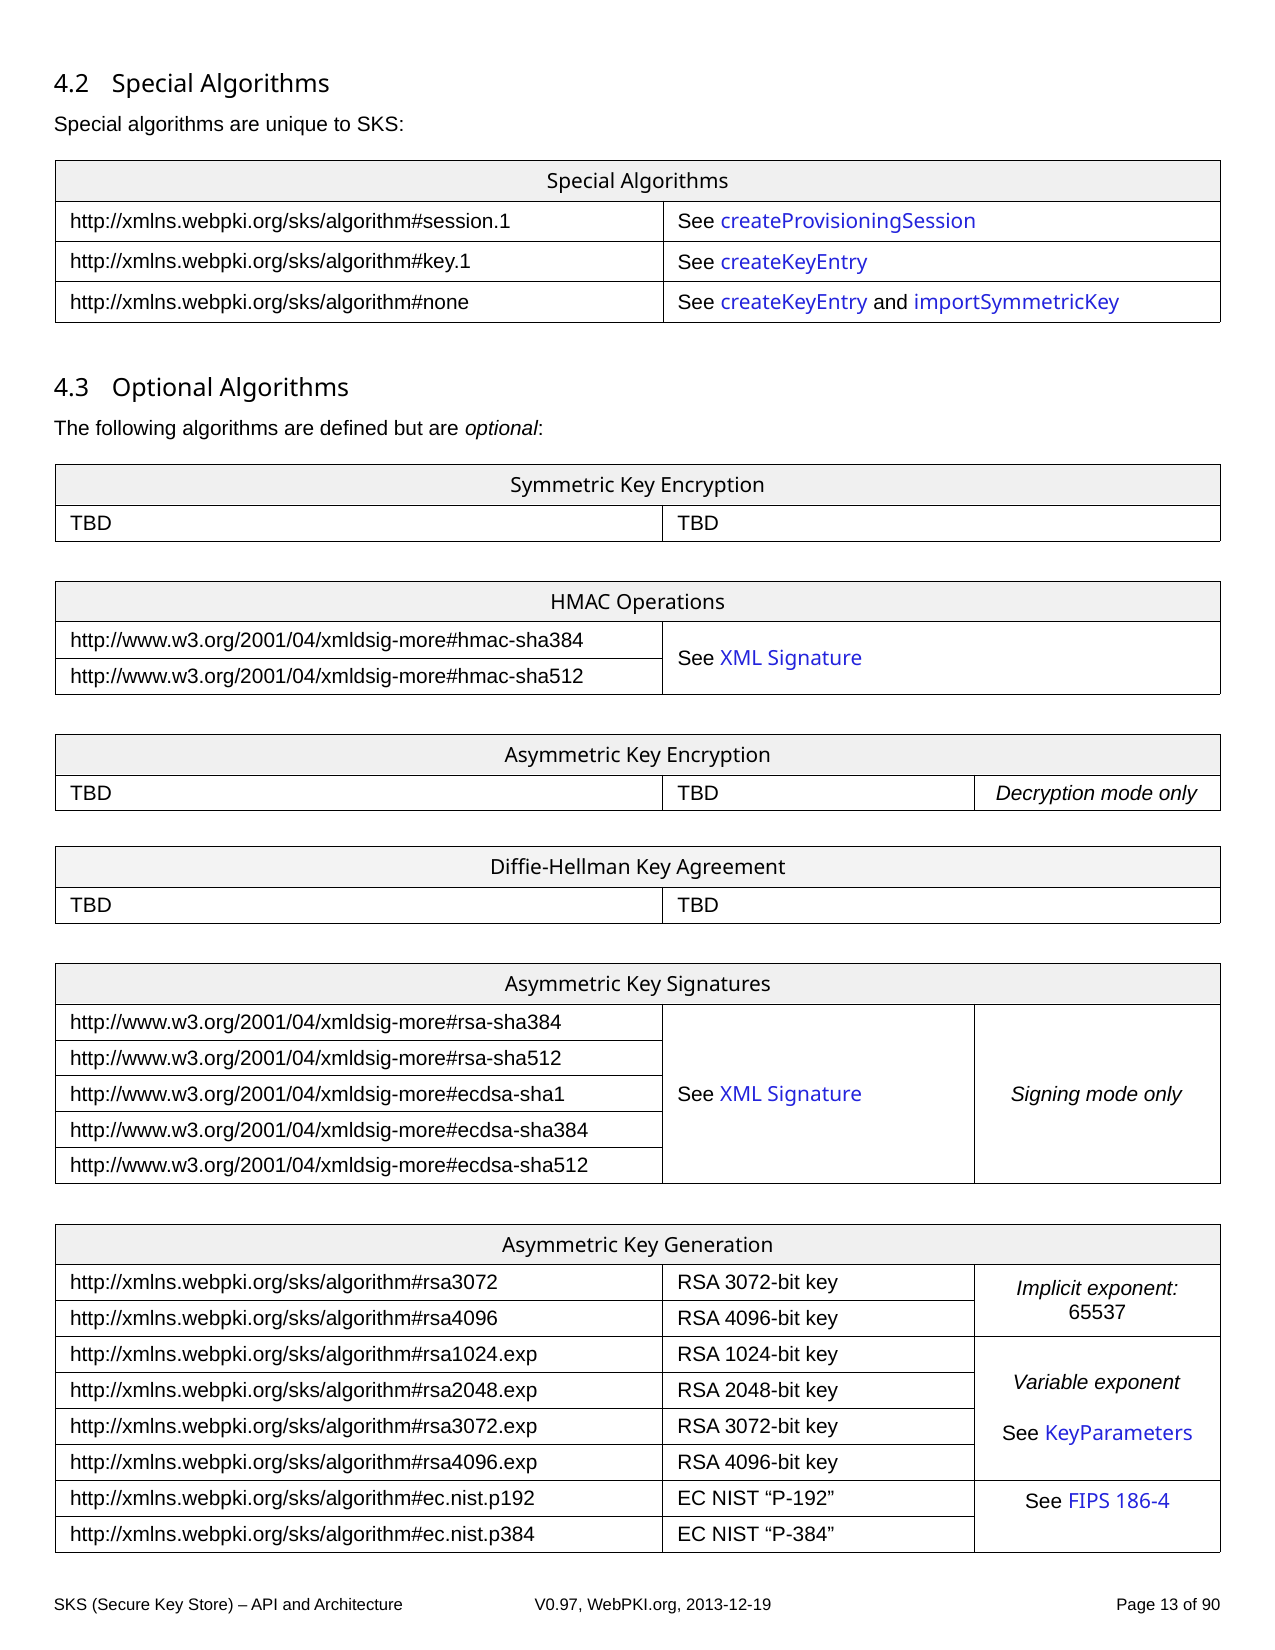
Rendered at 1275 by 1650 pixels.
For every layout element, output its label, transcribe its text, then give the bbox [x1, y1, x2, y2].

table_cell http://www.w3.org/2001/04/xmldsig-more#ecdsa-sha1 [56, 1076, 662, 1111]
table_header Symmetric Key Encryption [56, 465, 1220, 504]
text Special algorithms are unique to SKS: [54, 112, 1221, 136]
table_cell TBD [663, 776, 974, 810]
table_cell Variable exponent See KeyParameters [975, 1337, 1220, 1480]
table_cell http://www.w3.org/2001/04/xmldsig-more#ecdsa-sha384 [56, 1112, 662, 1147]
table_cell [55, 695, 1220, 734]
table_cell TBD [56, 776, 662, 810]
table_cell Asymmetric Key Encryption [56, 735, 1220, 774]
table_cell See XML Signature [663, 622, 1220, 694]
table_cell TBD [663, 888, 1220, 923]
table_cell http://xmlns.webpki.org/sks/algorithm#ec.nist.p192 [56, 1481, 662, 1516]
table_cell http://xmlns.webpki.org/sks/algorithm#rsa3072 [56, 1265, 662, 1300]
table_cell Implicit exponent: 65537 [975, 1265, 1220, 1336]
table_cell TBD [663, 506, 1220, 541]
table_cell http://xmlns.webpki.org/sks/algorithm#session.1 [56, 202, 663, 241]
table_cell RSA 3072-bit key [663, 1409, 974, 1444]
table_cell http://xmlns.webpki.org/sks/algorithm#rsa4096.exp [56, 1445, 662, 1480]
table_cell http://www.w3.org/2001/04/xmldsig-more#rsa-sha384 [56, 1005, 662, 1039]
table_cell http://www.w3.org/2001/04/xmldsig-more#ecdsa-sha512 [56, 1148, 662, 1183]
subtitle Optional Algorithms [54, 370, 1221, 404]
table_cell EC NIST “P-192” [663, 1481, 974, 1516]
table_cell RSA 1024-bit key [663, 1337, 974, 1372]
table_cell [55, 1184, 1220, 1224]
table_cell [55, 924, 1220, 963]
table_cell http://www.w3.org/2001/04/xmldsig-more#hmac-sha512 [56, 659, 662, 694]
table_cell See createKeyEntry [664, 242, 1220, 281]
table_cell EC NIST “P-384” [663, 1517, 974, 1552]
table_cell http://www.w3.org/2001/04/xmldsig-more#rsa-sha512 [56, 1041, 662, 1075]
table_cell Asymmetric Key Signatures [56, 964, 1220, 1003]
table_cell Diffie-Hellman Key Agreement [56, 847, 1220, 887]
table_cell RSA 4096-bit key [663, 1445, 974, 1480]
table_cell RSA 2048-bit key [663, 1373, 974, 1408]
table_cell TBD [56, 888, 662, 923]
table_cell http://xmlns.webpki.org/sks/algorithm#rsa4096 [56, 1301, 662, 1336]
table_cell http://xmlns.webpki.org/sks/algorithm#rsa1024.exp [56, 1337, 662, 1372]
table_cell http://xmlns.webpki.org/sks/algorithm#none [56, 282, 663, 322]
subtitle Special Algorithms [54, 66, 1221, 100]
table_cell [55, 542, 1220, 581]
table_cell See FIPS 186-4 [975, 1481, 1220, 1552]
table_header Special Algorithms [56, 161, 1220, 201]
table_cell RSA 4096-bit key [663, 1301, 974, 1336]
table_cell Decryption mode only [975, 776, 1220, 810]
table_cell See createProvisioningSession [664, 202, 1220, 241]
table_cell Signing mode only [975, 1005, 1220, 1183]
table_cell http://www.w3.org/2001/04/xmldsig-more#hmac-sha384 [56, 622, 662, 657]
table_cell HMAC Operations [56, 582, 1220, 621]
table_cell http://xmlns.webpki.org/sks/algorithm#ec.nist.p384 [56, 1517, 662, 1552]
table_cell See XML Signature [663, 1005, 974, 1183]
table_cell http://xmlns.webpki.org/sks/algorithm#rsa3072.exp [56, 1409, 662, 1444]
table_cell RSA 3072-bit key [663, 1265, 974, 1300]
table_cell http://xmlns.webpki.org/sks/algorithm#key.1 [56, 242, 663, 281]
table_cell TBD [56, 506, 662, 541]
table_cell http://xmlns.webpki.org/sks/algorithm#rsa2048.exp [56, 1373, 662, 1408]
text The following algorithms are defined but are optional: [54, 416, 1221, 440]
table_cell [55, 811, 1220, 846]
table_cell See createKeyEntry and importSymmetricKey [664, 282, 1220, 322]
table_cell Asymmetric Key Generation [56, 1225, 1220, 1264]
